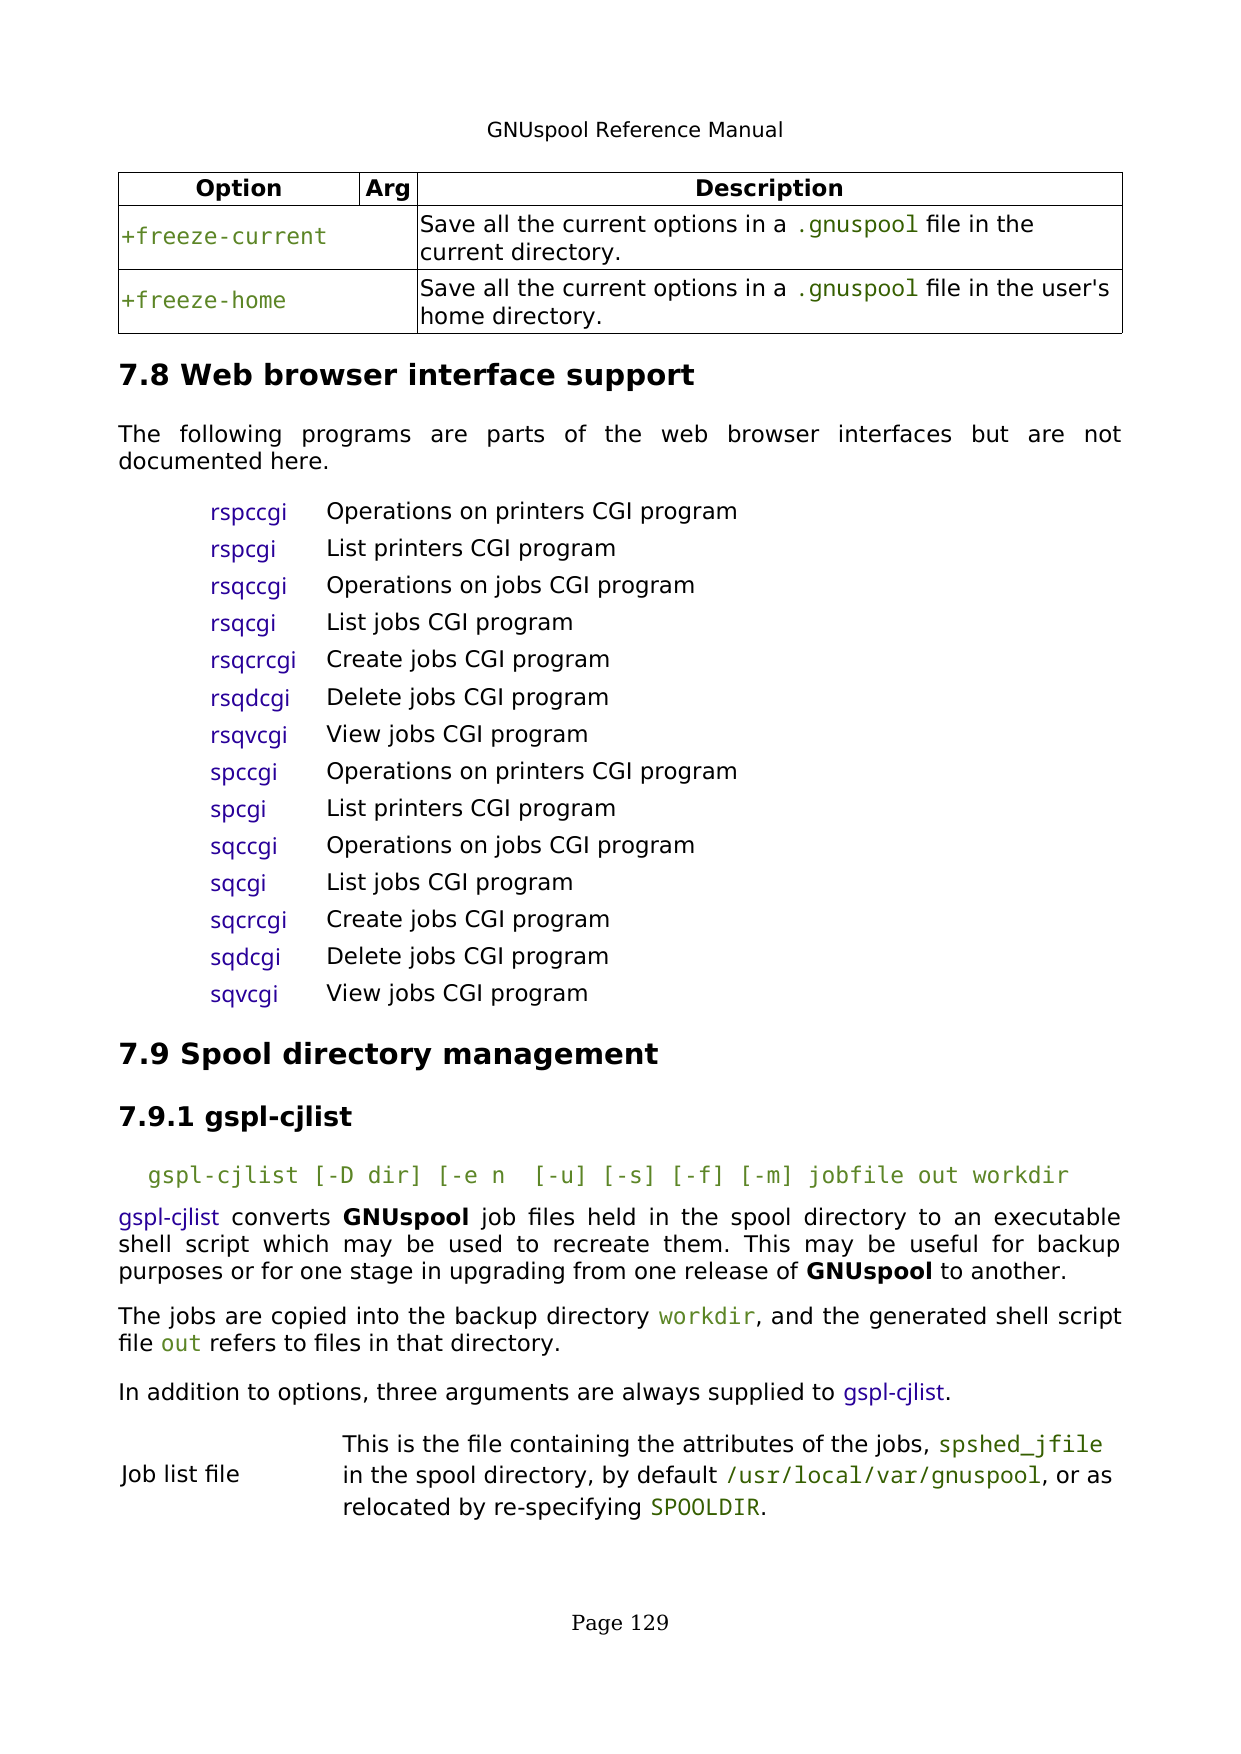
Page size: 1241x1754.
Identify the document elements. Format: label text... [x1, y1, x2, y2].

table_cell List printers CGI program [323, 790, 1122, 827]
table_header Operations on printers CGI program [323, 493, 1122, 530]
text In addition to options, three arguments are always supplied to gspl-cjlist. [118, 1375, 1122, 1407]
table_cell sqccgi [207, 827, 323, 864]
table_cell rsqccgi [207, 568, 323, 604]
table_cell spcgi [207, 790, 323, 827]
text The following programs are parts of the web browser interfaces but are not documented here. [118, 421, 1122, 475]
table_cell Create jobs CGI program [323, 901, 1122, 938]
table_cell rsqvcgi [207, 716, 323, 753]
table_cell Delete jobs CGI program [323, 938, 1122, 975]
table_cell sqdcgi [207, 938, 323, 975]
table_cell sqvcgi [207, 975, 323, 1012]
table_cell sqcrcgi [207, 901, 323, 938]
table_cell rsqcrcgi [207, 642, 323, 679]
table_cell List jobs CGI program [323, 605, 1122, 642]
table_cell View jobs CGI program [323, 975, 1122, 1012]
table_cell List printers CGI program [323, 530, 1122, 567]
table_cell Create jobs CGI program [323, 642, 1122, 679]
table_cell sqcgi [207, 864, 323, 901]
table_header Arg [360, 173, 417, 205]
table_cell Save all the current options in a .gnuspool file in the user's home directory. [418, 270, 1122, 333]
table_cell Operations on printers CGI program [323, 753, 1122, 790]
table_cell Operations on jobs CGI program [323, 827, 1122, 864]
table_cell List jobs CGI program [323, 864, 1122, 901]
table_cell rsqdcgi [207, 679, 323, 716]
text The jobs are copied into the backup directory workdir, and the generated shell script file out refers to files in that directory. [118, 1303, 1122, 1357]
table_cell Delete jobs CGI program [323, 679, 1122, 716]
table_header Description [418, 173, 1122, 205]
text gspl-cjlist converts GNUspool job files held in the spool directory to an executable shell script which may be used to recreate them. This may be useful for backup purposes or for one stage in upgrading from one release of GNUspool to another. [118, 1200, 1122, 1285]
table_cell +freeze-current [119, 206, 417, 269]
table_cell +freeze-home [119, 270, 417, 333]
table_cell Save all the current options in a .gnuspool file in the current directory. [418, 206, 1122, 269]
table_header Option [119, 173, 359, 205]
table_cell rspcgi [207, 530, 323, 567]
table_header This is the file containing the attributes of the jobs, spshed_jfile in the spool directory, by default /usr/local/var/gnuspool, or as relocated by re-specifying SPOOLDIR. [339, 1425, 1122, 1524]
table_cell spccgi [207, 753, 323, 790]
subtitle Spool directory management [118, 1037, 1122, 1072]
table_header Job list file [118, 1425, 339, 1524]
text gspl-cjlist [-D dir] [-e n [-u] [-s] [-f] [-m] jobfile out workdir [148, 1162, 1122, 1189]
subtitle Web browser interface support [118, 358, 1122, 392]
table_header rspccgi [207, 493, 323, 530]
subtitle gspl-cjlist [118, 1101, 1122, 1132]
table_cell Operations on jobs CGI program [323, 568, 1122, 604]
table_cell View jobs CGI program [323, 716, 1122, 753]
table_cell rsqcgi [207, 605, 323, 642]
